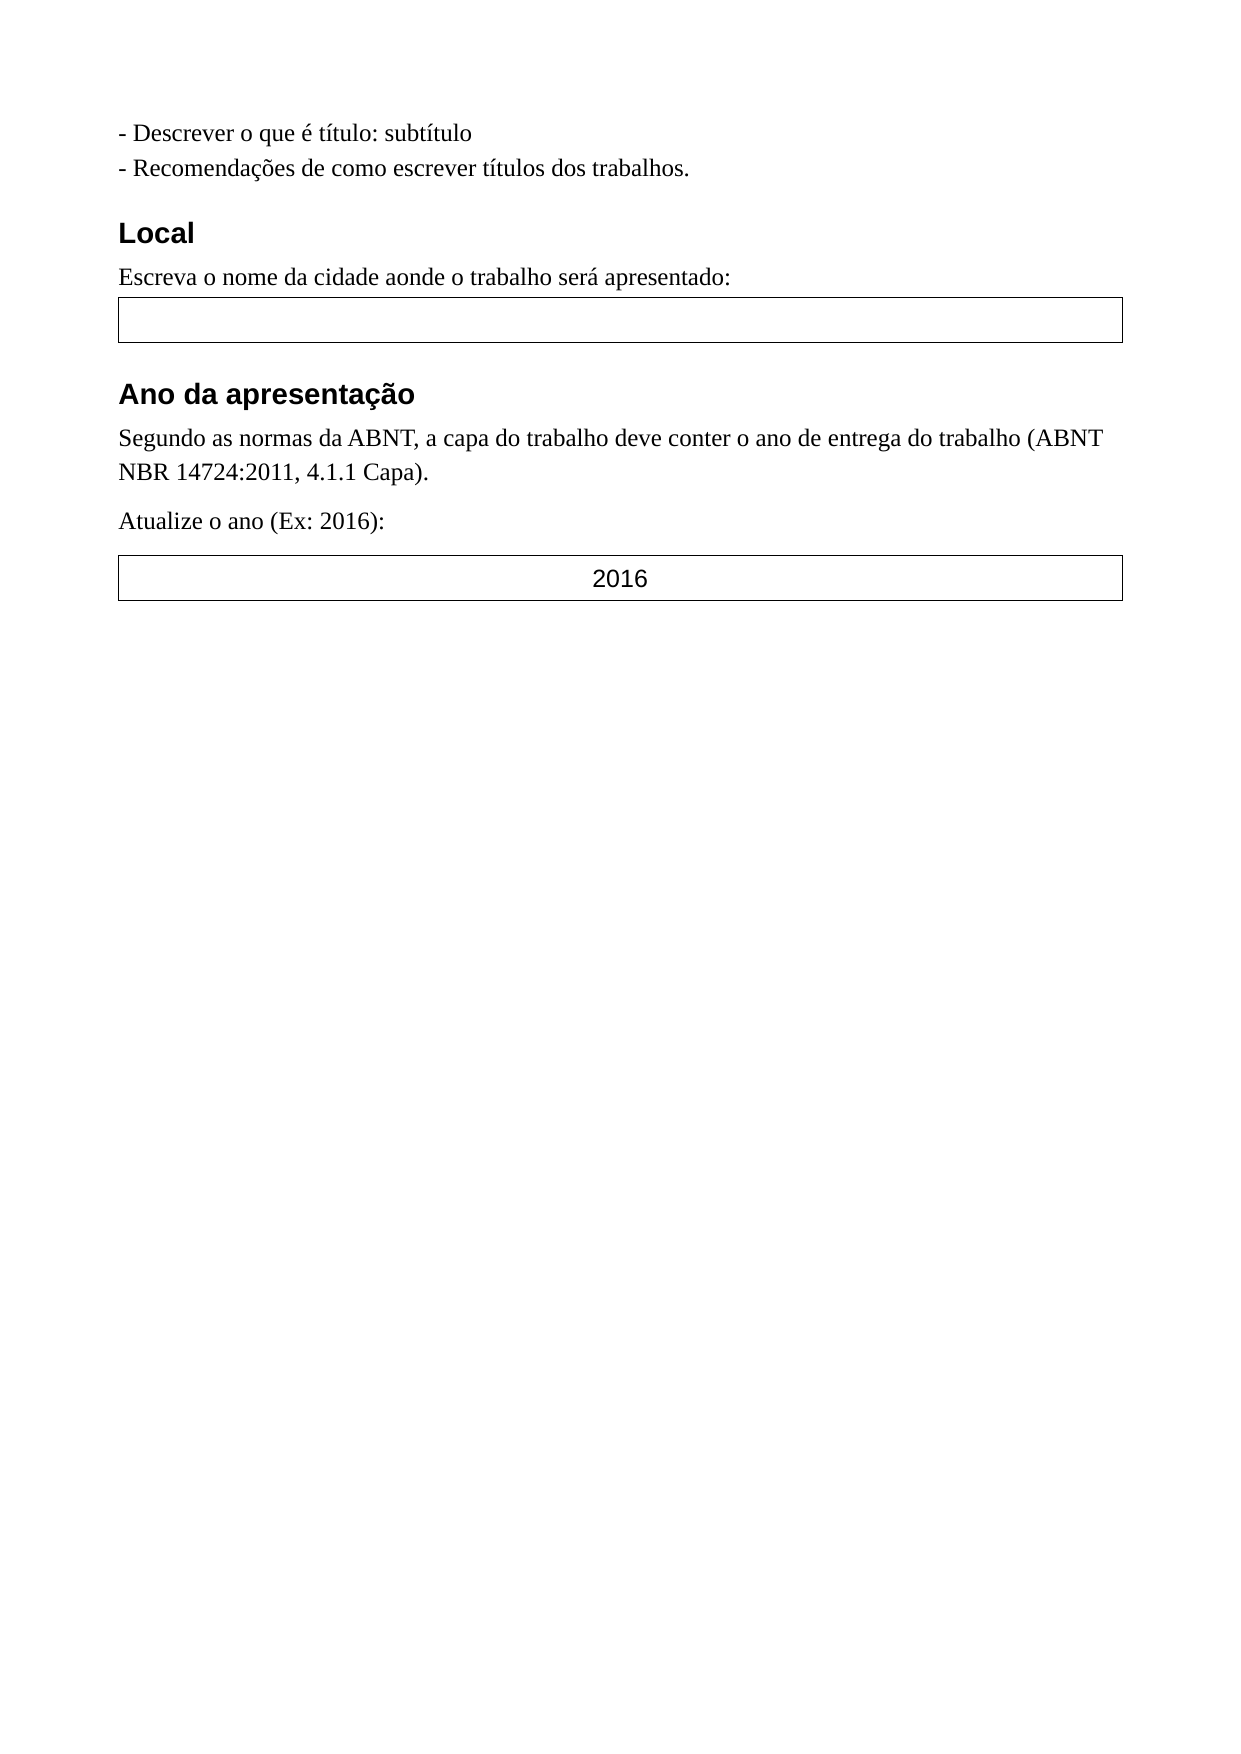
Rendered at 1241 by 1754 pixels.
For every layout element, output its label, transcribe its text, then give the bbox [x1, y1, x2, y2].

text Atualize o ano (Ex: 2016): [118, 506, 1122, 535]
text Escreva o nome da cidade aonde o trabalho será apresentado: [118, 262, 1122, 297]
subtitle Ano da apresentação [118, 377, 1122, 410]
text - Descrever o que é título: subtítulo - Recomendações de como escrever títulos dos trabalhos. [118, 118, 1122, 181]
subtitle Local [118, 216, 1122, 250]
text Segundo as normas da ABNT, a capa do trabalho deve conter o ano de entrega do trabalho (ABNT NBR 14724:2011, 4.1.1 Capa). [118, 423, 1122, 486]
